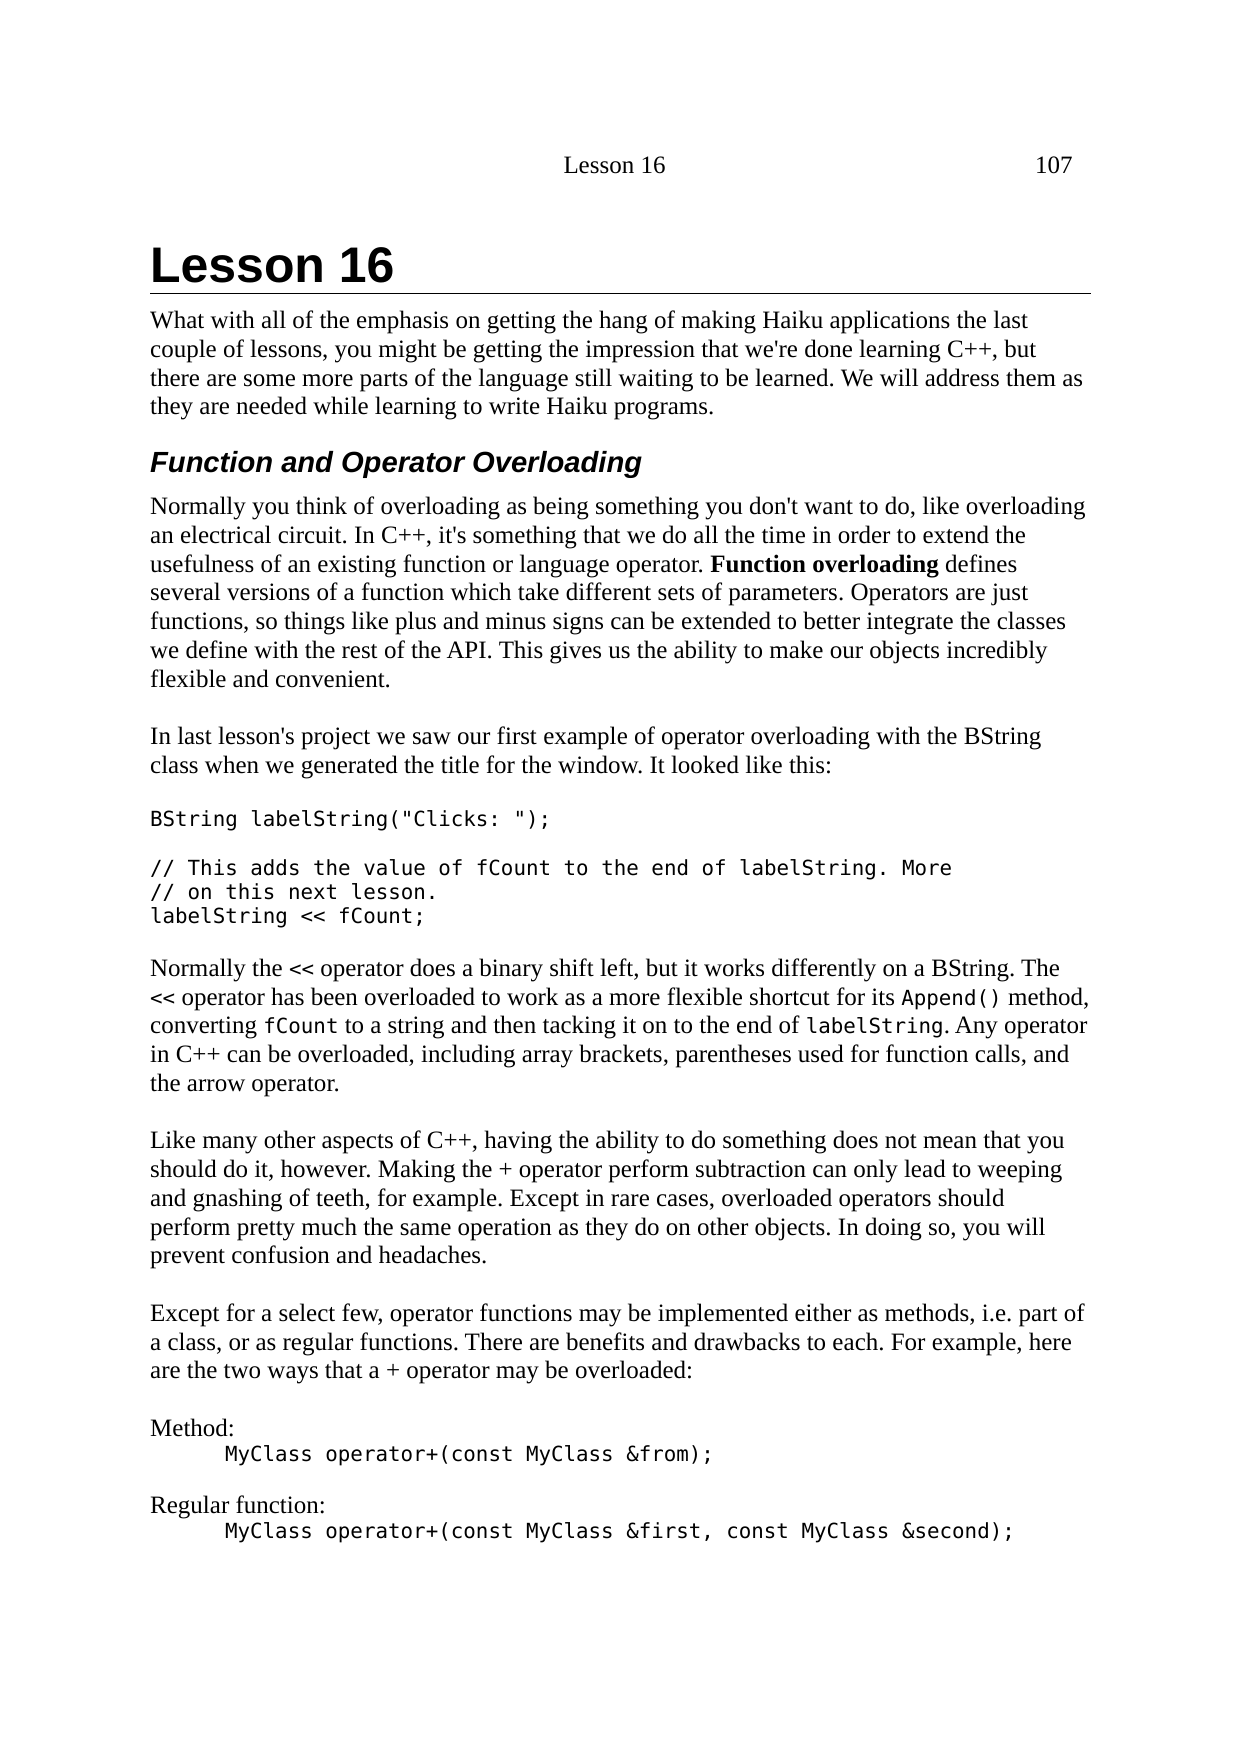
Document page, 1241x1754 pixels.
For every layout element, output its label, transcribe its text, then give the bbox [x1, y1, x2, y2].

text Regular function: [150, 1490, 1091, 1519]
text MyClass operator+(const MyClass &from); [150, 1442, 1091, 1466]
text Like many other aspects of C++, having the ability to do something does not mean that you should do it, however. Making the + operator perform subtraction can only lead to weeping and gnashing of teeth, for example. Except in rare cases, overloaded operators should perform pretty much the same operation as they do on other objects. In doing so, you will prevent confusion and headaches. [150, 1126, 1091, 1269]
text Normally you think of overloading as being something you don't want to do, like overloading an electrical circuit. In C++, it's something that we do all the time in order to extend the usefulness of an existing function or language operator. Function overloading defines several versions of a function which take different sets of parameters. Operators are just functions, so things like plus and minus signs can be extended to better integrate the classes we define with the rest of the API. This gives us the ability to make our objects incredibly flexible and convenient. [150, 491, 1091, 692]
text MyClass operator+(const MyClass &first, const MyClass &second); [150, 1519, 1091, 1543]
text Method: [150, 1413, 1091, 1442]
subtitle Lesson 16 [150, 235, 1091, 293]
text // This adds the value of fCount to the end of labelString. More [150, 856, 1091, 880]
text BString labelString("Clicks: "); [150, 807, 1091, 832]
text // on this next lesson. [150, 880, 1091, 904]
text Normally the << operator does a binary shift left, but it works differently on a BString. The << operator has been overloaded to work as a more flexible shortcut for its Append() method, converting fCount to a string and then tacking it on to the end of labelString. Any operator in C++ can be overloaded, including array brackets, parentheses used for function calls, and the arrow operator. [150, 953, 1091, 1097]
text What with all of the emphasis on getting the hang of making Haiku applications the last couple of lessons, you might be getting the impression that we're done learning C++, but there are some more parts of the language still waiting to be learned. We will address them as they are needed while learning to write Haiku programs. [150, 305, 1091, 420]
text Except for a select few, operator functions may be implemented either as methods, i.e. part of a class, or as regular functions. There are benefits and drawbacks to each. For example, here are the two ways that a + operator may be overloaded: [150, 1298, 1091, 1384]
text labelString << fCount; [150, 904, 1091, 929]
text In last lesson's project we saw our first example of operator overloading with the BString class when we generated the title for the window. It looked like this: [150, 721, 1091, 779]
subtitle Function and Operator Overloading [150, 445, 1091, 479]
